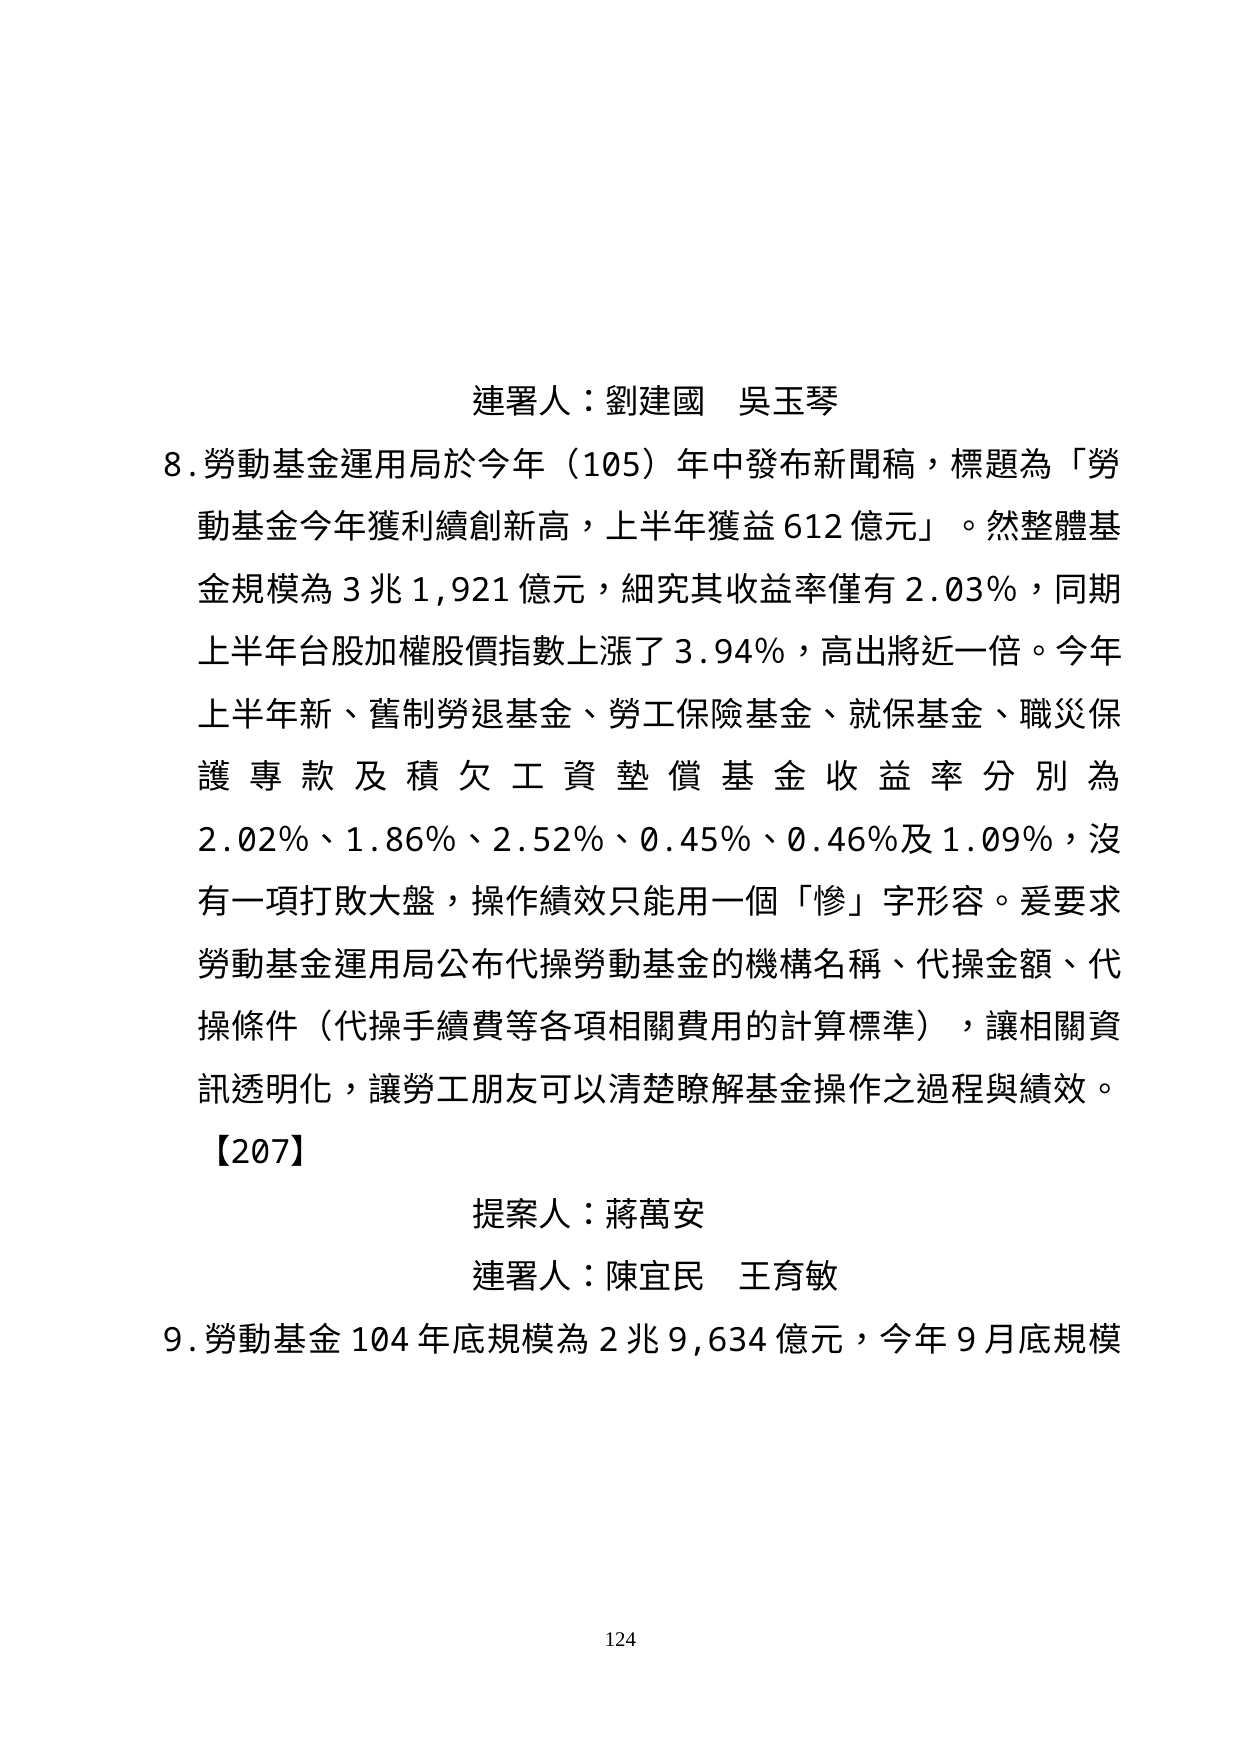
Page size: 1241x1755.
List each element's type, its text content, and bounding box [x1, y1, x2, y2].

text 連署人：陳宜民 王育敏 [197, 1233, 1122, 1295]
text 9.勞動基金104年底規模為2兆9,634億元，今年9月底規模 [162, 1295, 1122, 1358]
text 8.勞動基金運用局於今年（105）年中發布新聞稿，標題為「勞動基金今年獲利續創新高，上半年獲益612億元」。然整體基金規模為3兆1,921億元，細究其收益率僅有2.03％，同期上半年台股加權股價指數上漲了3.94％，高出將近一倍。今年上半年新、舊制勞退基金、勞工保險基金、就保基金、職災保護專款及積欠工資墊償基金收益率分別為2.02％、1.86％、2.52％、0.45％、0.46％及1.09％，沒有一項打敗大盤，操作績效只能用一個「慘」字形容。爰要求勞動基金運用局公布代操勞動基金的機構名稱、代操金額、代操條件（代操手續費等各項相關費用的計算標準），讓相關資訊透明化，讓勞工朋友可以清楚瞭解基金操作之過程與績效。【207】 [162, 420, 1122, 1170]
text 提案人：蔣萬安 [197, 1170, 1122, 1233]
text 連署人：劉建國 吳玉琴 [197, 358, 1122, 420]
